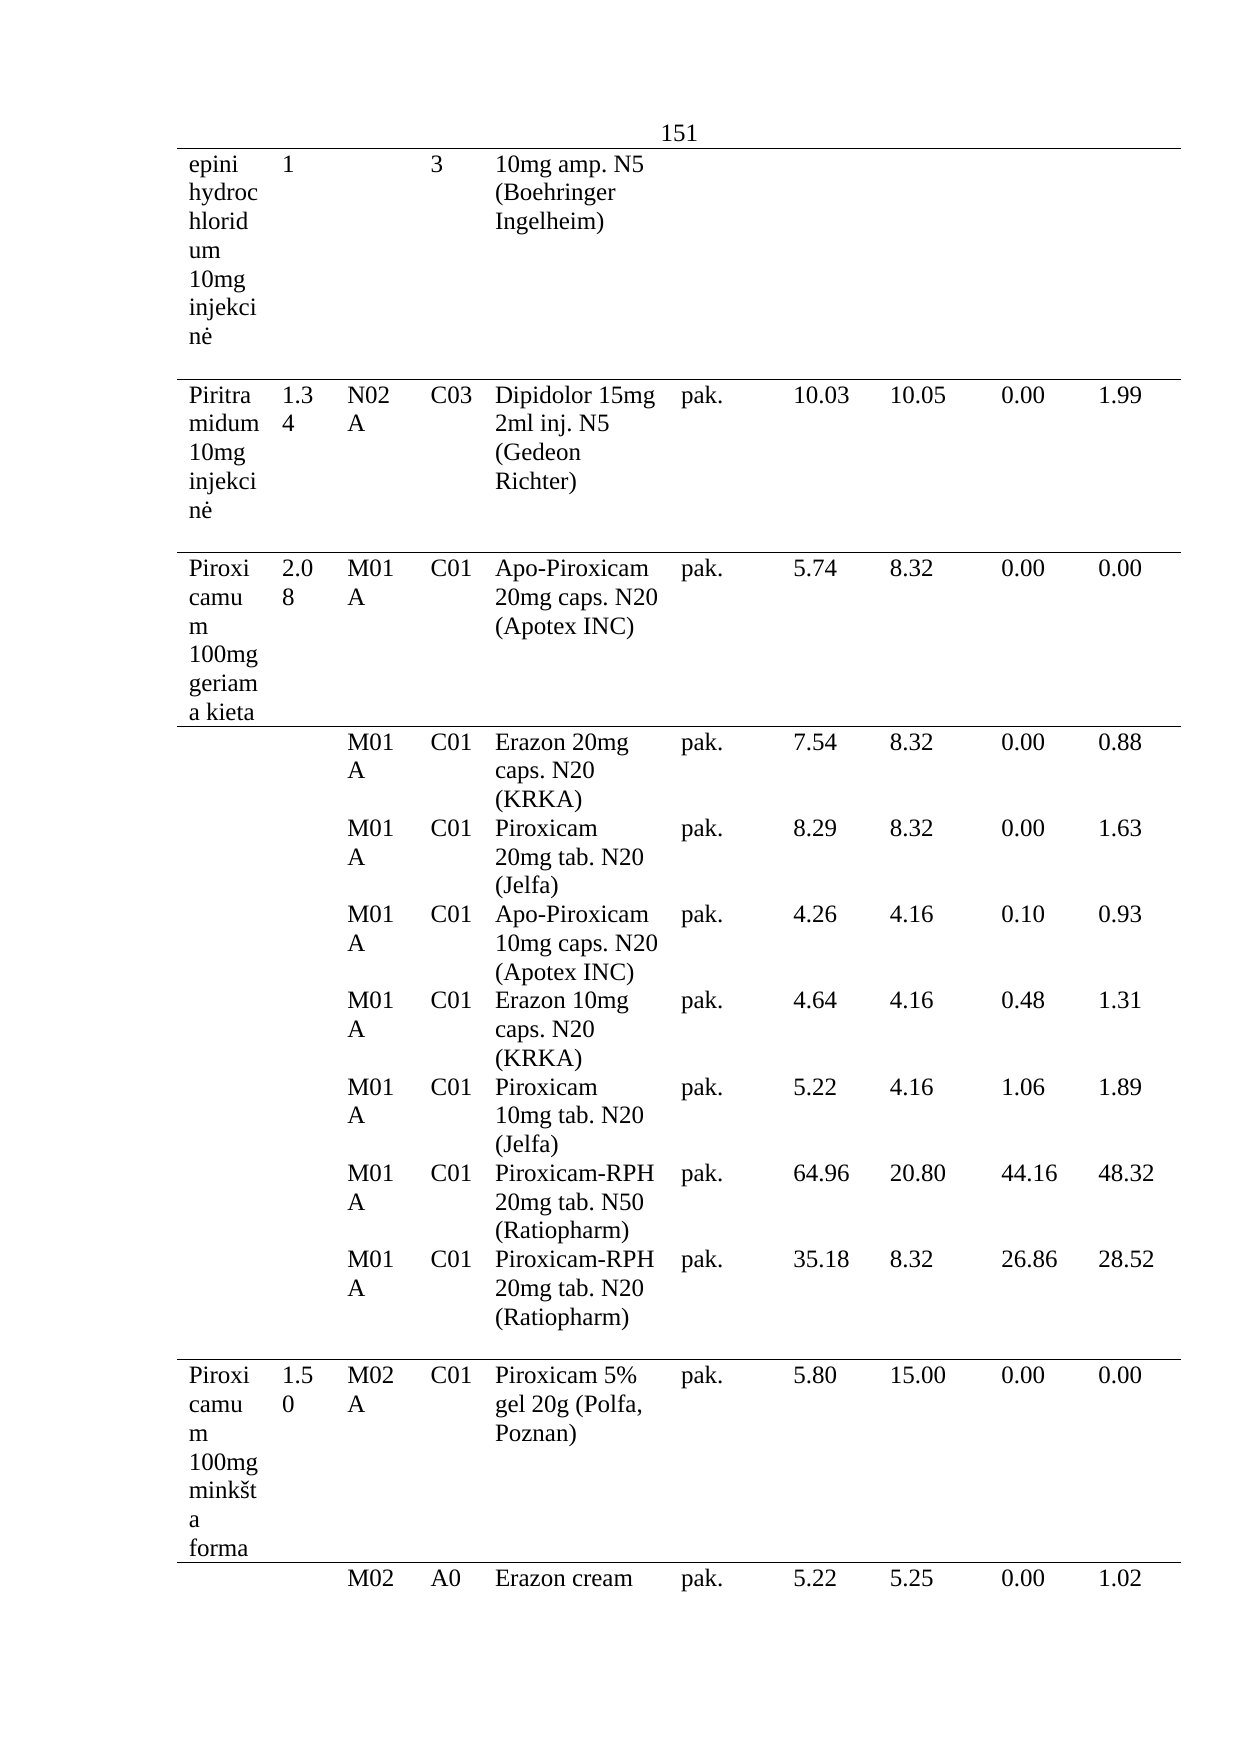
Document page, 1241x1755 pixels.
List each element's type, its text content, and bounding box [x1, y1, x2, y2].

table_cell [670, 149, 782, 350]
table_cell 8.29 [782, 813, 878, 899]
table_cell [484, 524, 669, 552]
table_cell [990, 350, 1087, 379]
table_cell pak. [670, 1072, 782, 1158]
table_cell [782, 350, 878, 379]
table_cell M02 [336, 1563, 419, 1591]
table_cell 1.31 [1087, 986, 1181, 1072]
table_cell [670, 524, 782, 552]
table_cell 4.16 [878, 899, 990, 986]
table_cell [271, 1331, 336, 1359]
table_cell M01A [336, 1244, 419, 1331]
table_cell [419, 524, 483, 552]
table_cell [419, 350, 483, 379]
table_cell [177, 1072, 271, 1158]
table_cell [484, 1331, 669, 1359]
table_cell pak. [670, 1360, 782, 1562]
table_cell [177, 813, 271, 899]
table_cell 44.16 [990, 1158, 1087, 1244]
table_cell 1.34 [271, 380, 336, 523]
table_cell Erazon 20mg caps. N20 (KRKA) [484, 727, 669, 813]
table_cell [271, 350, 336, 379]
table_cell C01 [419, 986, 483, 1072]
table_cell N02A [336, 380, 419, 523]
table_cell [271, 986, 336, 1072]
table_cell M01A [336, 899, 419, 986]
table_cell [271, 813, 336, 899]
table_cell [336, 1331, 419, 1359]
table_cell Piroxicamum 100mg minkšta forma [177, 1360, 271, 1562]
table_cell [782, 1331, 878, 1359]
table_cell epini hydrochloridum 10mg injekcinė [177, 149, 271, 350]
table_cell 3 [419, 149, 483, 350]
table_cell 0.00 [990, 553, 1087, 726]
table_cell [990, 149, 1087, 350]
table_cell 1.89 [1087, 1072, 1181, 1158]
table_cell [878, 149, 990, 350]
table_cell [484, 350, 669, 379]
table_cell [782, 149, 878, 350]
table_cell 8.32 [878, 813, 990, 899]
table_cell [177, 727, 271, 813]
table_cell [177, 524, 271, 552]
table_cell Piroxicamum 100mg geriama kieta [177, 553, 271, 726]
table_cell 1.06 [990, 1072, 1087, 1158]
table_cell pak. [670, 1244, 782, 1331]
table_cell C01 [419, 1072, 483, 1158]
table_cell [177, 1158, 271, 1244]
table_cell [271, 899, 336, 986]
table_cell pak. [670, 553, 782, 726]
table_cell Erazon 10mg caps. N20 (KRKA) [484, 986, 669, 1072]
table_cell [1087, 524, 1181, 552]
table_cell 1.02 [1087, 1563, 1181, 1591]
table_cell M01A [336, 1072, 419, 1158]
table_cell pak. [670, 899, 782, 986]
table_cell Piroxicam 10mg tab. N20 (Jelfa) [484, 1072, 669, 1158]
table_cell Piroxicam 5% gel 20g (Polfa, Poznan) [484, 1360, 669, 1562]
table_cell 64.96 [782, 1158, 878, 1244]
table_cell 2.08 [271, 553, 336, 726]
table_cell pak. [670, 1158, 782, 1244]
table_cell 28.52 [1087, 1244, 1181, 1331]
table_cell Piroxicam-RPH 20mg tab. N20 (Ratiopharm) [484, 1244, 669, 1331]
table_cell 5.74 [782, 553, 878, 726]
table_cell 0.48 [990, 986, 1087, 1072]
table_cell M01A [336, 727, 419, 813]
table_cell 48.32 [1087, 1158, 1181, 1244]
table_cell [782, 524, 878, 552]
table_cell 10.03 [782, 380, 878, 523]
table_cell C01 [419, 813, 483, 899]
table_cell [177, 986, 271, 1072]
table_cell 0.00 [1087, 553, 1181, 726]
table_cell pak. [670, 1563, 782, 1591]
table_cell 0.10 [990, 899, 1087, 986]
table_cell 4.16 [878, 986, 990, 1072]
table_cell 7.54 [782, 727, 878, 813]
table_cell [336, 524, 419, 552]
table_cell 0.00 [990, 813, 1087, 899]
table_cell Piroxicam 20mg tab. N20 (Jelfa) [484, 813, 669, 899]
table_cell A0 [419, 1563, 483, 1591]
table_cell C01 [419, 553, 483, 726]
table_cell 10.05 [878, 380, 990, 523]
table_cell [990, 524, 1087, 552]
table_cell [271, 1072, 336, 1158]
table_cell 1.63 [1087, 813, 1181, 899]
table_cell 5.80 [782, 1360, 878, 1562]
table_cell 8.32 [878, 1244, 990, 1331]
table_cell 1.99 [1087, 380, 1181, 523]
table_cell 0.00 [990, 727, 1087, 813]
table_cell 8.32 [878, 553, 990, 726]
table_cell Piroxicam-RPH 20mg tab. N50 (Ratiopharm) [484, 1158, 669, 1244]
table_cell 5.25 [878, 1563, 990, 1591]
table_cell 5.22 [782, 1072, 878, 1158]
table_cell [271, 1563, 336, 1591]
table_cell Piritramidum 10mg injekcinė [177, 380, 271, 523]
table_cell [878, 350, 990, 379]
table_cell [1087, 350, 1181, 379]
table_cell C01 [419, 1244, 483, 1331]
table_cell C01 [419, 1360, 483, 1562]
table_cell pak. [670, 727, 782, 813]
table_cell 8.32 [878, 727, 990, 813]
table_cell 4.16 [878, 1072, 990, 1158]
table_cell C01 [419, 1158, 483, 1244]
table_cell 10mg amp. N5 (Boehringer Ingelheim) [484, 149, 669, 350]
table_cell [177, 1563, 271, 1591]
table_cell [336, 350, 419, 379]
table_cell [177, 899, 271, 986]
table_cell M01A [336, 813, 419, 899]
table_cell [878, 524, 990, 552]
table_cell 0.00 [990, 1563, 1087, 1591]
table_cell [336, 149, 419, 350]
table_cell [878, 1331, 990, 1359]
table_cell [271, 524, 336, 552]
table_cell pak. [670, 813, 782, 899]
table_cell M01A [336, 553, 419, 726]
table_cell 0.88 [1087, 727, 1181, 813]
table_cell 4.26 [782, 899, 878, 986]
table_cell pak. [670, 380, 782, 523]
table_cell 0.00 [990, 1360, 1087, 1562]
table_cell 0.93 [1087, 899, 1181, 986]
table_cell [670, 1331, 782, 1359]
table_cell [1087, 1331, 1181, 1359]
table_cell 0.00 [1087, 1360, 1181, 1562]
table_cell C01 [419, 727, 483, 813]
table_cell [271, 1158, 336, 1244]
table_cell Erazon cream [484, 1563, 669, 1591]
table_cell 1 [271, 149, 336, 350]
table_cell [177, 350, 271, 379]
table_cell 15.00 [878, 1360, 990, 1562]
table_cell 5.22 [782, 1563, 878, 1591]
table_cell [271, 727, 336, 813]
table_cell [1087, 149, 1181, 350]
table_cell Apo-Piroxicam 20mg caps. N20 (Apotex INC) [484, 553, 669, 726]
table_cell Dipidolor 15mg 2ml inj. N5 (Gedeon Richter) [484, 380, 669, 523]
table_cell C01 [419, 899, 483, 986]
table_cell 26.86 [990, 1244, 1087, 1331]
table_cell [670, 350, 782, 379]
table_cell 35.18 [782, 1244, 878, 1331]
table_cell M01A [336, 986, 419, 1072]
table_cell C03 [419, 380, 483, 523]
table_cell 4.64 [782, 986, 878, 1072]
table_cell [990, 1331, 1087, 1359]
table_cell M01A [336, 1158, 419, 1244]
table_cell M02A [336, 1360, 419, 1562]
table_cell [177, 1331, 271, 1359]
table_cell [177, 1244, 271, 1331]
table_cell 0.00 [990, 380, 1087, 523]
table_cell 20.80 [878, 1158, 990, 1244]
table_cell Apo-Piroxicam 10mg caps. N20 (Apotex INC) [484, 899, 669, 986]
table_cell 1.50 [271, 1360, 336, 1562]
table_cell pak. [670, 986, 782, 1072]
table_cell [271, 1244, 336, 1331]
table_cell [419, 1331, 483, 1359]
